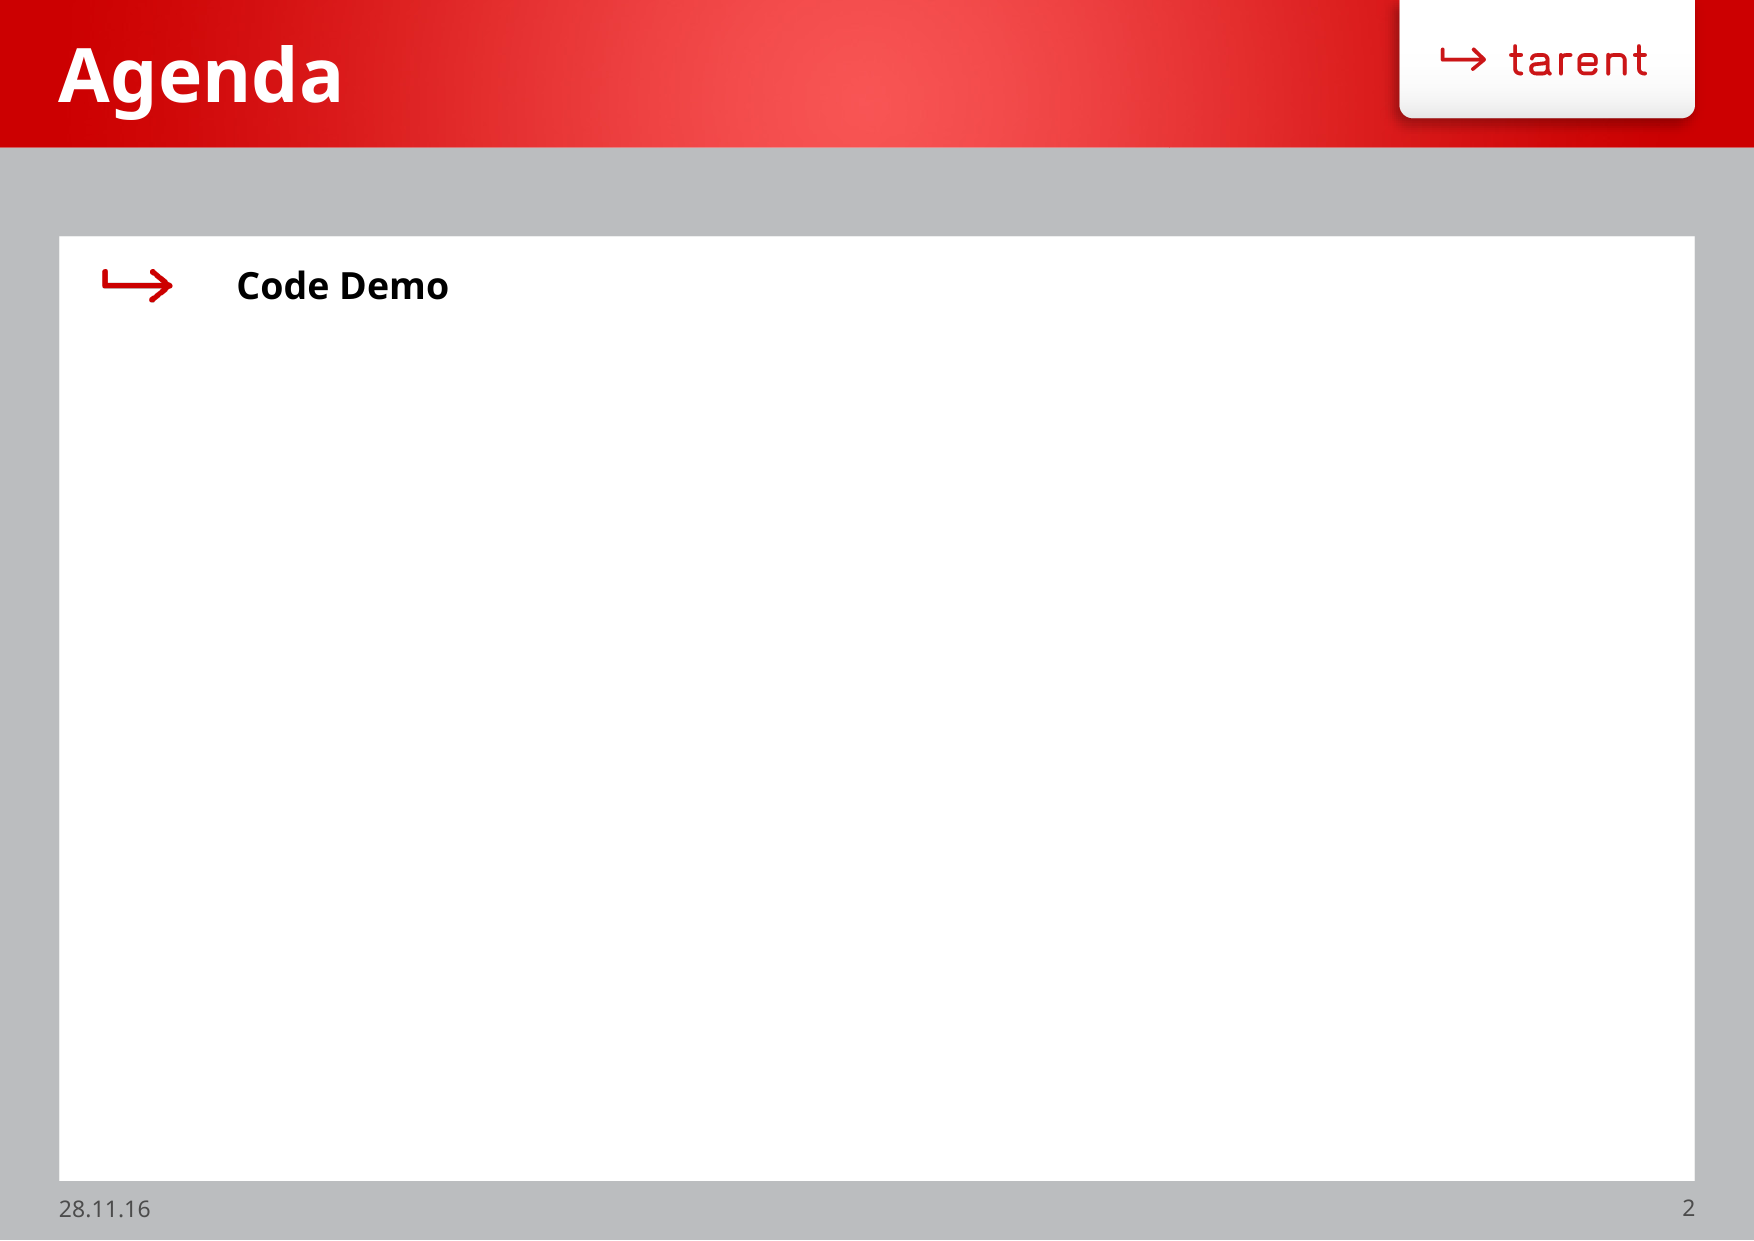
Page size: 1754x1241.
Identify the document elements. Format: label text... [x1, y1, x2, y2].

title Agenda [58, 0, 1638, 177]
list Code Demo [94, 259, 1667, 1170]
picture [0, 0, 1754, 1240]
